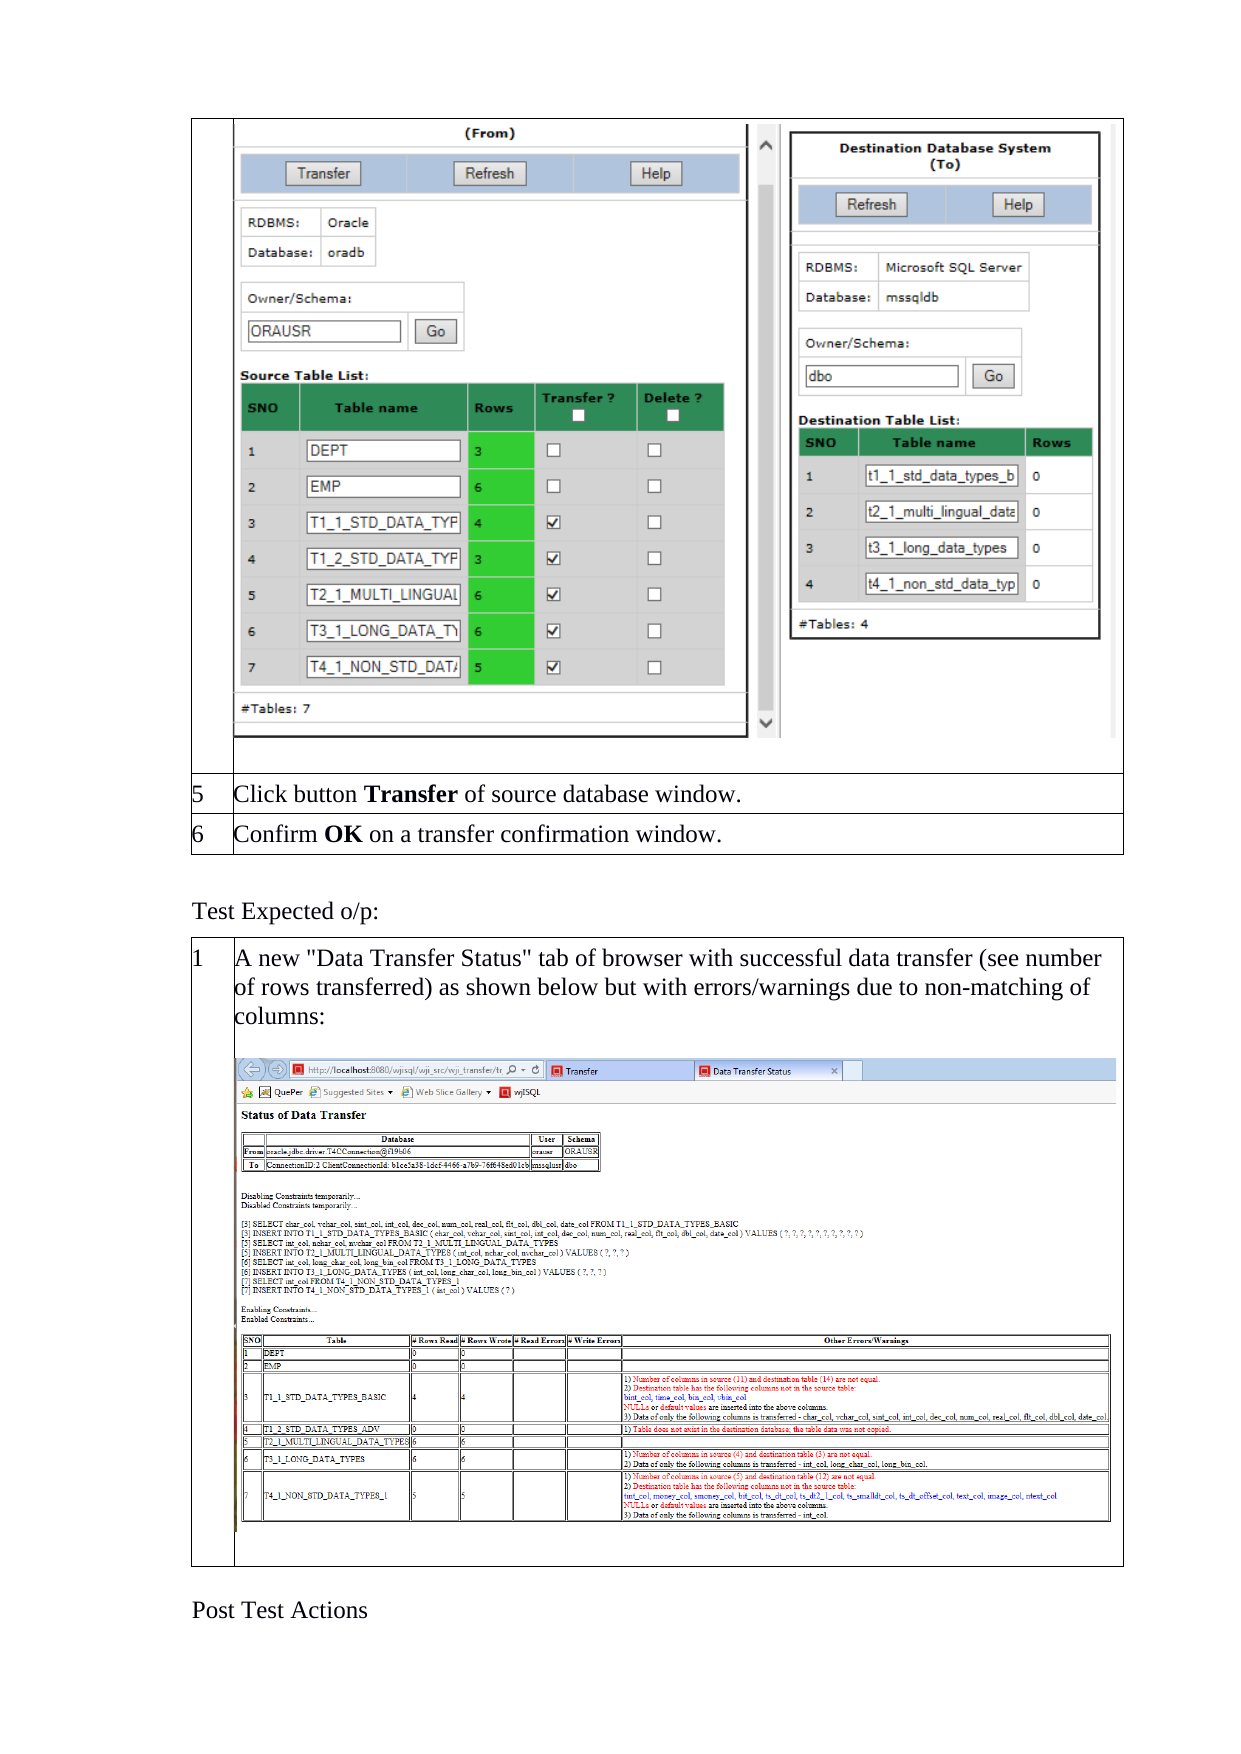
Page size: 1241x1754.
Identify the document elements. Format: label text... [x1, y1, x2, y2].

table_header 1 [192, 938, 234, 1566]
table_header A new "Data Transfer Status" tab of browser with successful data transfer (see number of rows transferred) as shown below but with errors/warnings due to non-matching of columns: [235, 938, 1123, 1566]
table_cell Click button Transfer of source database window. [234, 774, 1123, 813]
picture [232, 124, 1117, 738]
table_cell 5 [192, 774, 233, 813]
table_cell [234, 119, 1123, 772]
picture [233, 1058, 1117, 1532]
text Test Expected o/p: [118, 896, 1122, 924]
table_cell Confirm OK on a transfer confirmation window. [234, 814, 1123, 854]
text Post Test Actions [118, 1595, 1122, 1624]
table_cell [192, 119, 233, 772]
table_cell 6 [192, 814, 233, 854]
